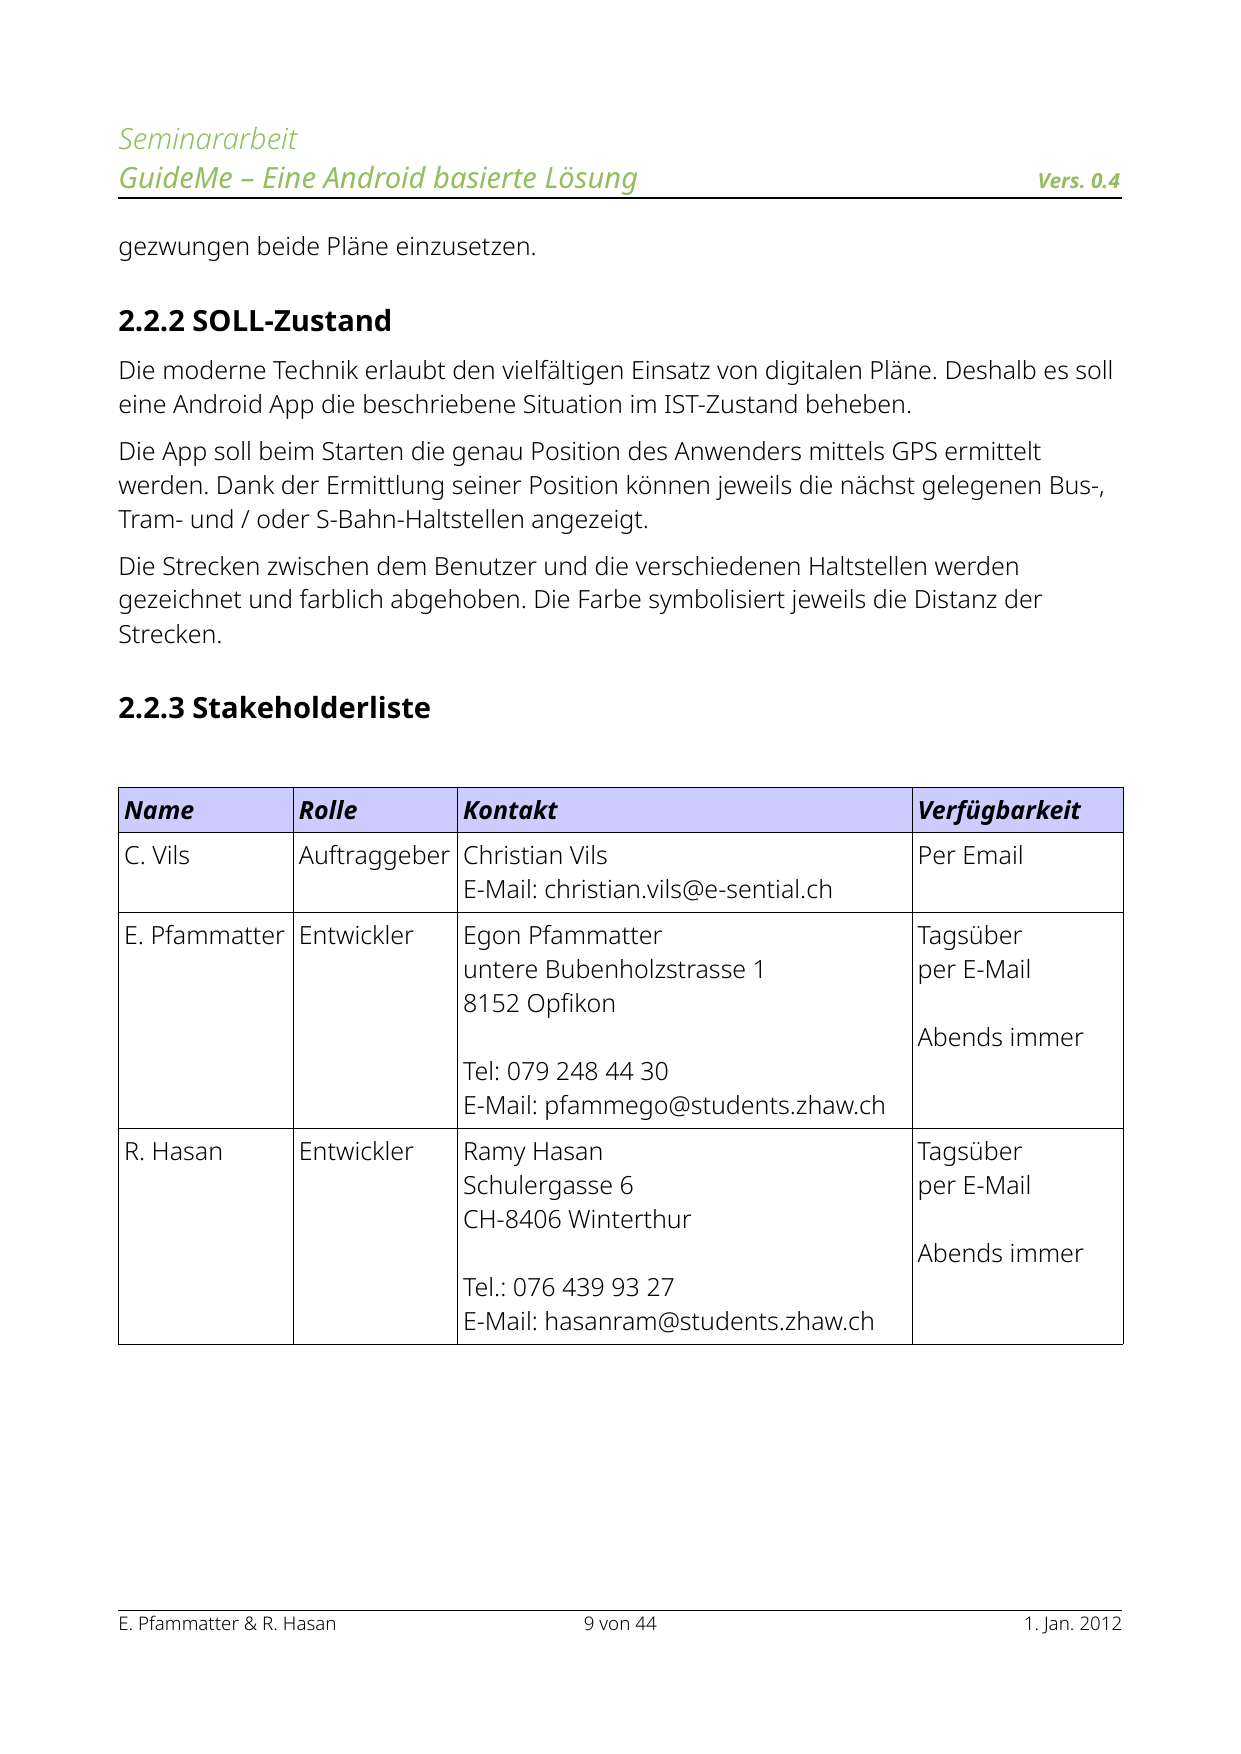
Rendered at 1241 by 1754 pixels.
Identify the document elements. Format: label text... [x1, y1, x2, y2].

table_cell Per Email [913, 833, 1123, 912]
text Die moderne Technik erlaubt den vielfältigen Einsatz von digitalen Pläne. Deshalb es soll eine Android App die beschriebene Situation im IST-Zustand beheben. [118, 353, 1122, 421]
subtitle 2.2.3 Stakeholderliste [118, 688, 1122, 727]
table_cell Entwickler [294, 913, 457, 1128]
table_cell C. Vils [119, 833, 293, 912]
table_cell R. Hasan [119, 1129, 293, 1344]
table_cell Egon Pfammatter untere Bubenholzstrasse 1 8152 Opfikon Tel: 079 248 44 30 E-Mail: pfammego@students.zhaw.ch [458, 913, 912, 1128]
table_header Kontakt [458, 788, 912, 832]
text Die App soll beim Starten die genau Position des Anwenders mittels GPS ermittelt werden. Dank der Ermittlung seiner Position können jeweils die nächst gelegenen Bus-, Tram- und / oder S-Bahn-Haltstellen angezeigt. [118, 433, 1122, 536]
text gezwungen beide Pläne einzusetzen. [118, 229, 1122, 263]
table_cell Auftraggeber [294, 833, 457, 912]
subtitle 2.2.2 SOLL-Zustand [118, 301, 1122, 340]
table_cell Tagsüber per E-Mail Abends immer [913, 1129, 1123, 1344]
text Die Strecken zwischen dem Benutzer und die verschiedenen Haltstellen werden gezeichnet und farblich abgehoben. Die Farbe symbolisiert jeweils die Distanz der Strecken. [118, 548, 1122, 650]
table_cell Entwickler [294, 1129, 457, 1344]
table_header Verfügbarkeit [913, 788, 1123, 832]
table_header Name [119, 788, 293, 832]
table_cell E. Pfammatter [119, 913, 293, 1128]
table_cell Ramy Hasan Schulergasse 6 CH-8406 Winterthur Tel.: 076 439 93 27 E-Mail: hasanram@students.zhaw.ch [458, 1129, 912, 1344]
table_header Rolle [294, 788, 457, 832]
table_cell Tagsüber per E-Mail Abends immer [913, 913, 1123, 1128]
table_cell Christian Vils E-Mail: christian.vils@e-sential.ch [458, 833, 912, 912]
